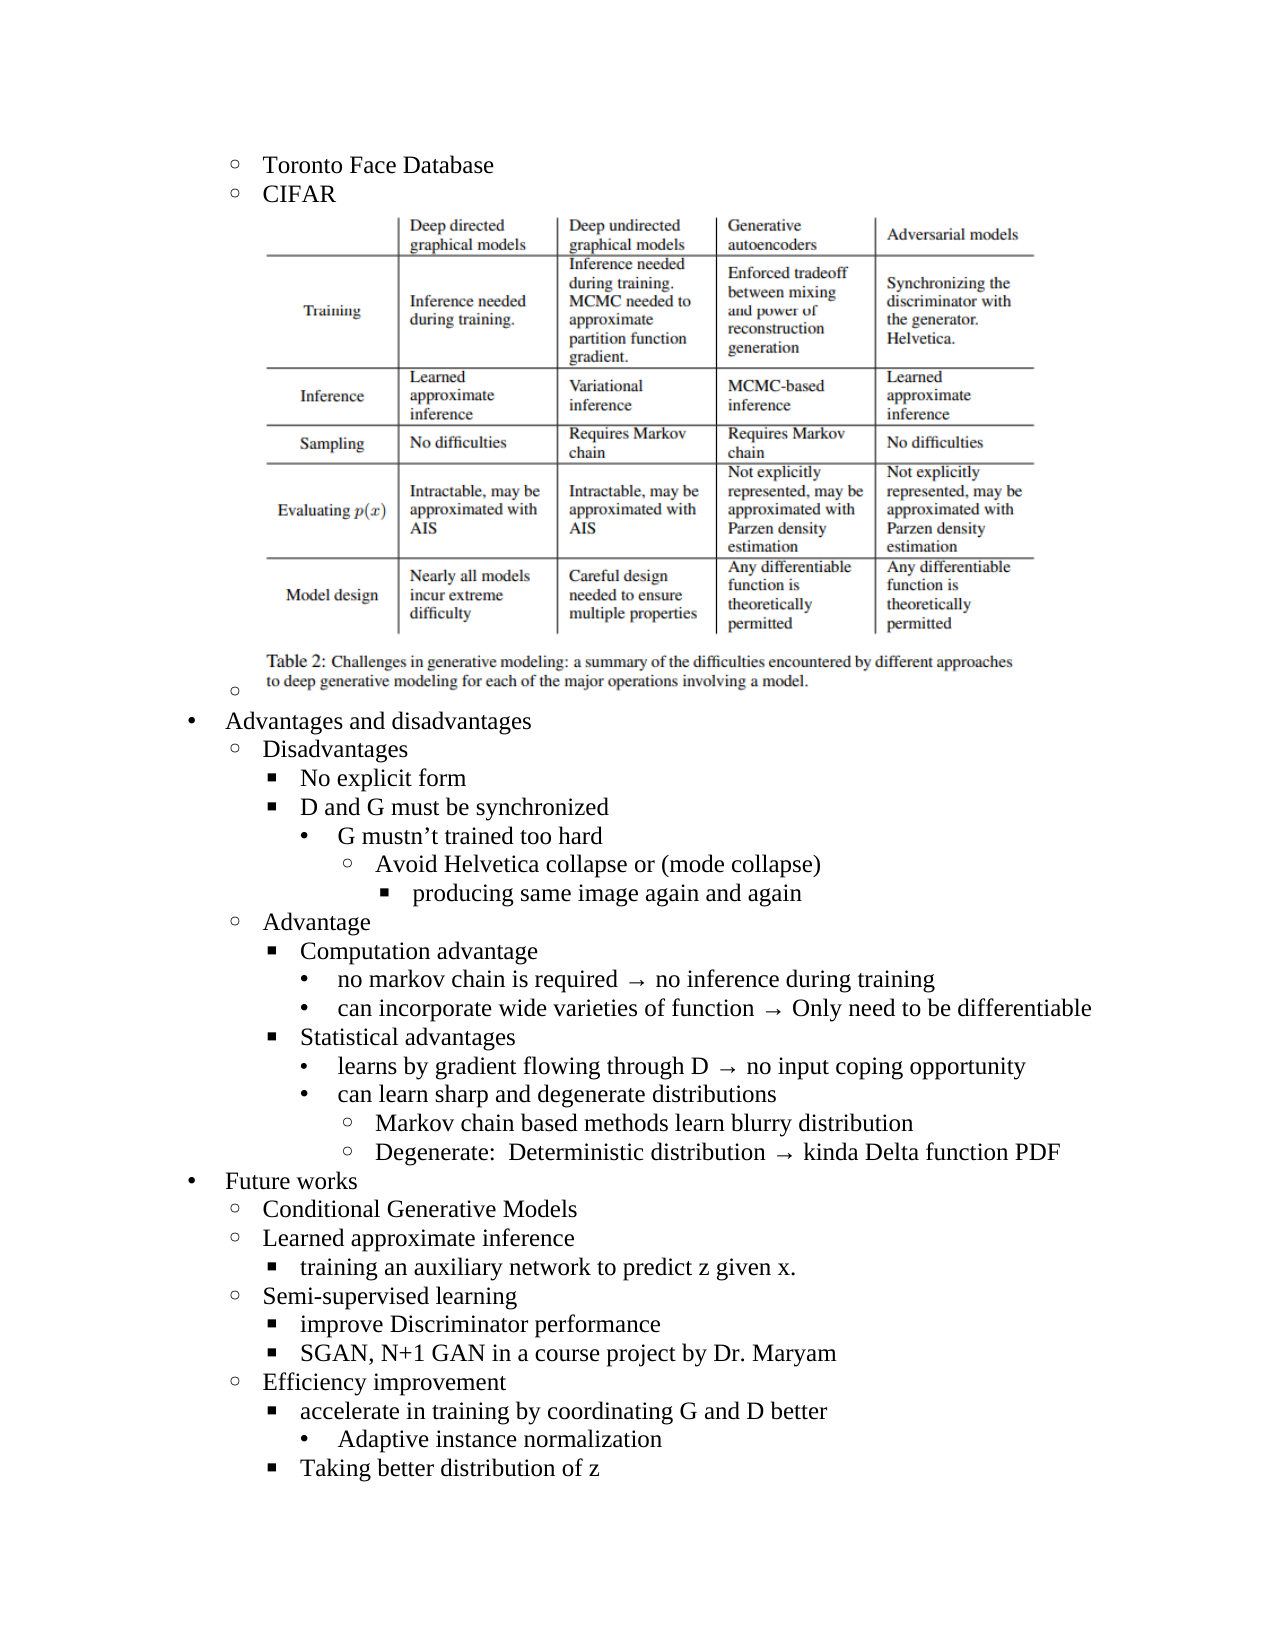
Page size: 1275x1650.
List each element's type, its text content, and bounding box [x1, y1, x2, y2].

list Taking better distribution of z [262, 1453, 1125, 1482]
list Adaptive instance normalization [300, 1424, 1125, 1453]
list can incorporate wide varieties of function → Only need to be differentiable [300, 993, 1125, 1022]
list No explicit form [262, 763, 1125, 792]
list can learn sharp and degenerate distributions [300, 1079, 1125, 1108]
list improve Discriminator performance [262, 1309, 1125, 1338]
list training an auxiliary network to predict z given x. [262, 1252, 1125, 1281]
list Disadvantages [225, 734, 1125, 763]
list Markov chain based methods learn blurry distribution [337, 1108, 1125, 1137]
list Future works [187, 1166, 1125, 1194]
list no markov chain is required → no inference during training [300, 964, 1125, 993]
picture [262, 207, 1039, 701]
list Toronto Face Database [225, 150, 1125, 179]
list Efficiency improvement [225, 1367, 1125, 1396]
list Computation advantage [262, 936, 1125, 964]
list SGAN, N+1 GAN in a course project by Dr. Maryam [262, 1338, 1125, 1367]
list Avoid Helvetica collapse or (mode collapse) [337, 849, 1125, 878]
list Degenerate: Deterministic distribution → kinda Delta function PDF [337, 1137, 1125, 1166]
list D and G must be synchronized [262, 792, 1125, 821]
list Advantage [225, 907, 1125, 936]
list Advantages and disadvantages [187, 706, 1125, 734]
list accelerate in training by coordinating G and D better [262, 1396, 1125, 1424]
list CIFAR [225, 179, 1125, 207]
list G mustn’t trained too hard [300, 821, 1125, 849]
list Learned approximate inference [225, 1223, 1125, 1252]
list producing same image again and again [375, 878, 1125, 907]
list learns by gradient flowing through D → no input coping opportunity [300, 1051, 1125, 1079]
list Statistical advantages [262, 1022, 1125, 1051]
list Conditional Generative Models [225, 1194, 1125, 1223]
list Semi-supervised learning [225, 1281, 1125, 1309]
